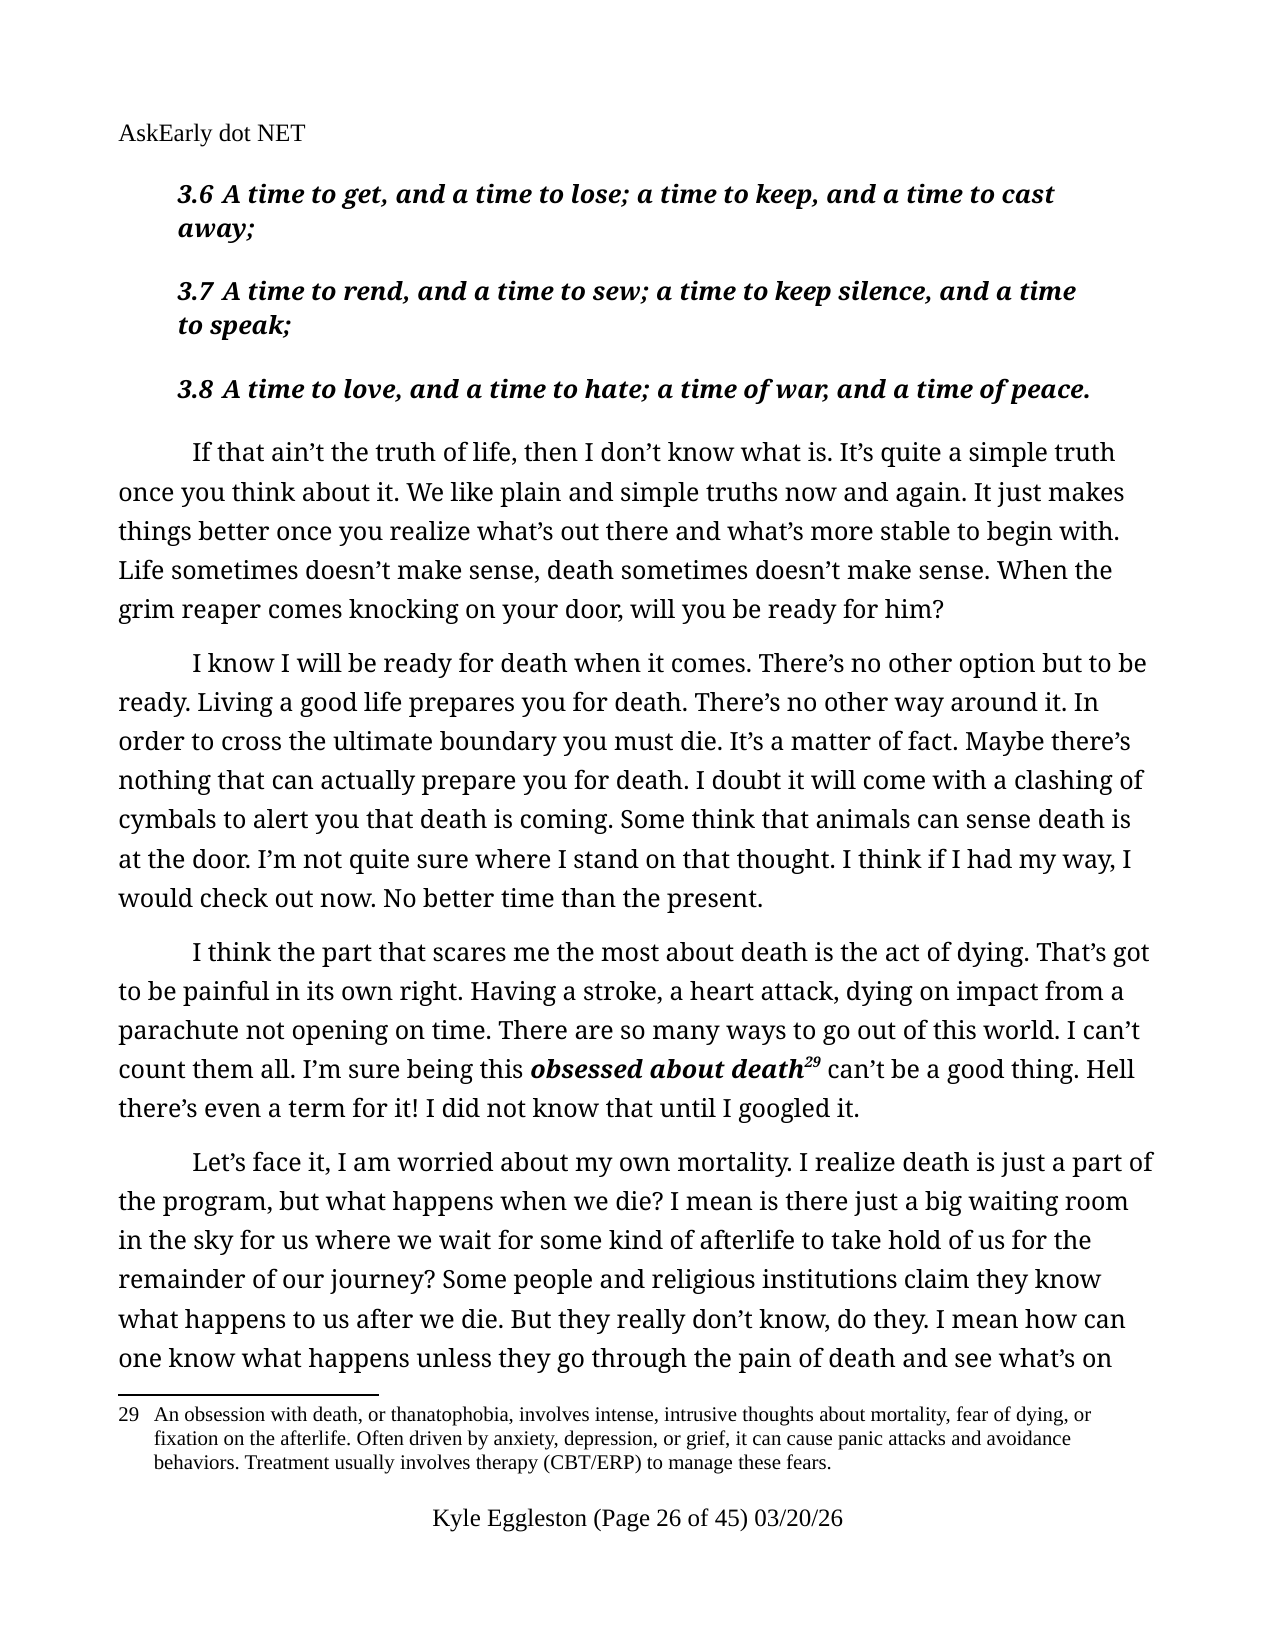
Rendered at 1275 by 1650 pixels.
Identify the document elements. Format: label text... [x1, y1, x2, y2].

text 3.8 A time to love, and a time to hate; a time of war, and a time of peace. [177, 372, 1098, 406]
text An obsession with death, or thanatophobia, involves intense, intrusive thoughts about mortality, fear of dying, or fixation on the afterlife. Often driven by anxiety, depression, or grief, it can cause panic attacks and avoidance behaviors. Treatment usually involves therapy (CBT/ERP) to manage these fears. [118, 1401, 1157, 1474]
text I know I will be ready for death when it comes. There’s no other option but to be ready. Living a good life prepares you for death. There’s no other way around it. In order to cross the ultimate boundary you must die. It’s a matter of fact. Maybe there’s nothing that can actually prepare you for death. I doubt it will come with a clashing of cymbals to alert you that death is coming. Some think that animals can sense death is at the door. I’m not quite sure where I stand on that thought. I think if I had my way, I would check out now. No better time than the present. [118, 646, 1157, 914]
text 3.7 A time to rend, and a time to sew; a time to keep silence, and a time to speak; [177, 274, 1098, 342]
text 3.6 A time to get, and a time to lose; a time to keep, and a time to cast away; [177, 176, 1098, 244]
text If that ain’t the truth of life, then I don’t know what is. It’s quite a simple truth once you think about it. We like plain and simple truths now and again. It just makes things better once you realize what’s out there and what’s more stable to begin with. Life sometimes doesn’t make sense, death sometimes doesn’t make sense. When the grim reaper comes knocking on your door, will you be ready for him? [118, 435, 1157, 626]
text Let’s face it, I am worried about my own mortality. I realize death is just a part of the program, but what happens when we die? I mean is there just a big waiting room in the sky for us where we wait for some kind of afterlife to take hold of us for the remainder of our journey? Some people and religious institutions claim they know what happens to us after we die. But they really don’t know, do they. I mean how can one know what happens unless they go through the pain of death and see what’s on [118, 1145, 1157, 1374]
text I think the part that scares me the most about death is the act of dying. That’s got to be painful in its own right. Having a stroke, a heart attack, dying on impact from a parachute not opening on time. There are so many ways to go out of this world. I can’t count them all. I’m sure being this obsessed about death can’t be a good thing. Hell there’s even a term for it! I did not know that until I googled it. [118, 934, 1157, 1125]
